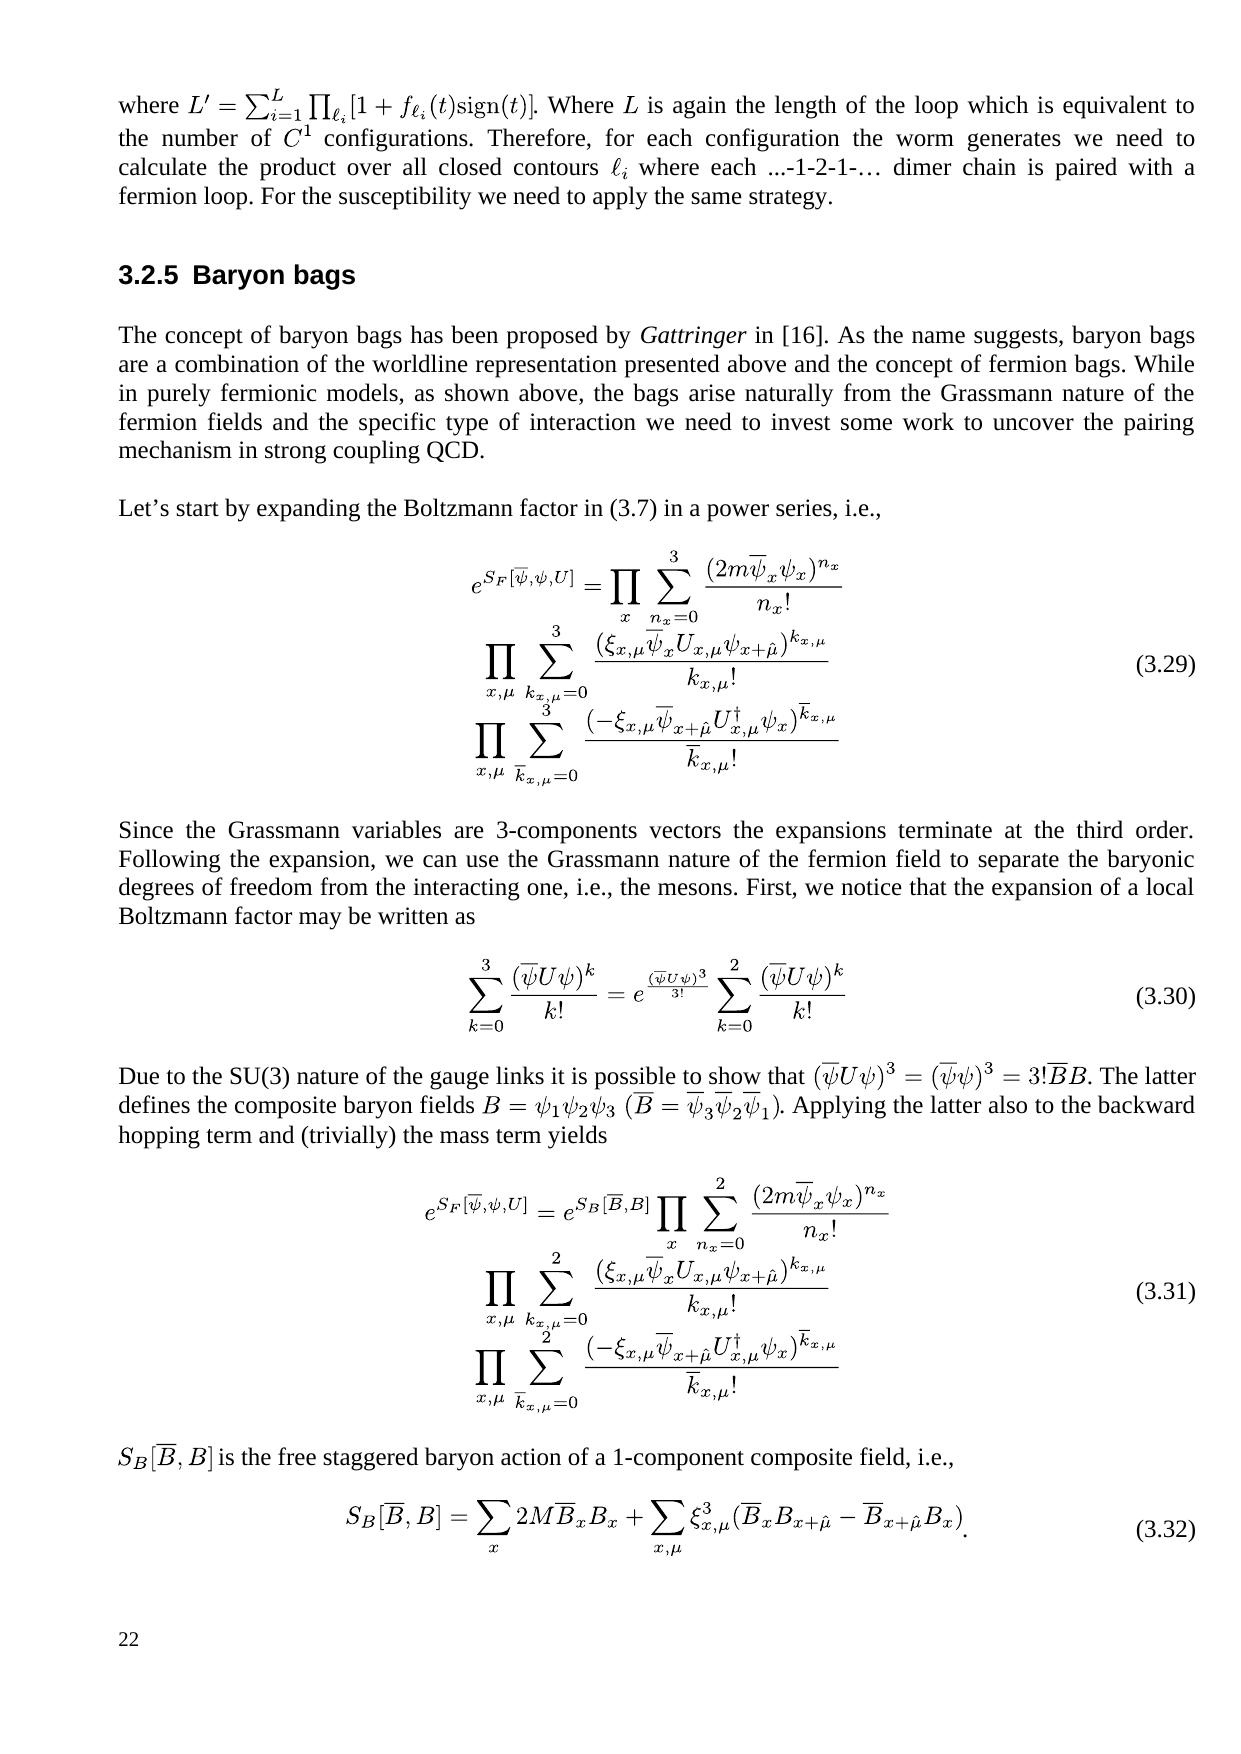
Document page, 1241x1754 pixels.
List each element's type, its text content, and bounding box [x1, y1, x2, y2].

text (3.29) [554, 625, 1196, 703]
text where . Where is again the length of the loop which is equivalent to the number of configurations. Therefore, for each configuration the worm generates we need to calculate the product over all closed contours where each ...-1-2-1-… dimer chain is paired with a fermion loop. For the susceptibility we need to apply the same strategy. [118, 89, 1196, 210]
text Let’s start by expanding the Boltzmann factor in (3.7) in a power series, i.e., [118, 493, 1196, 522]
text . (3.32) [673, 1500, 1196, 1556]
text [118, 959, 483, 1032]
text is the free staggered baryon action of a 1-component composite field, i.e., [118, 1442, 1196, 1471]
text (3.30) [738, 959, 1196, 1032]
text Since the Grassmann variables are 3-components vectors the expansions terminate at the third order. Following the expansion, we can use the Grassmann nature of the fermion field to separate the baryonic degrees of freedom from the interacting one, i.e., the mesons. First, we notice that the expansion of a local Boltzmann factor may be written as [118, 815, 1196, 930]
text Due to the SU(3) nature of the gauge links it is possible to show that . The latter defines the composite baryon fields . Applying the latter also to the backward hopping term and (trivially) the mass term yields [118, 1061, 1196, 1148]
text [118, 625, 553, 703]
text (3.31) [559, 1252, 1196, 1330]
subtitle Baryon bags [118, 259, 1196, 290]
text [118, 1500, 666, 1556]
text [118, 1252, 553, 1330]
text The concept of baryon bags has been proposed by Gattringer in [16]. As the name suggests, baryon bags are a combination of the worldline representation presented above and the concept of fermion bags. While in purely fermionic models, as shown above, the bags arise naturally from the Grassmann nature of the fermion fields and the specific type of interaction we need to invest some work to uncover the pairing mechanism in strong coupling QCD. [118, 320, 1196, 464]
